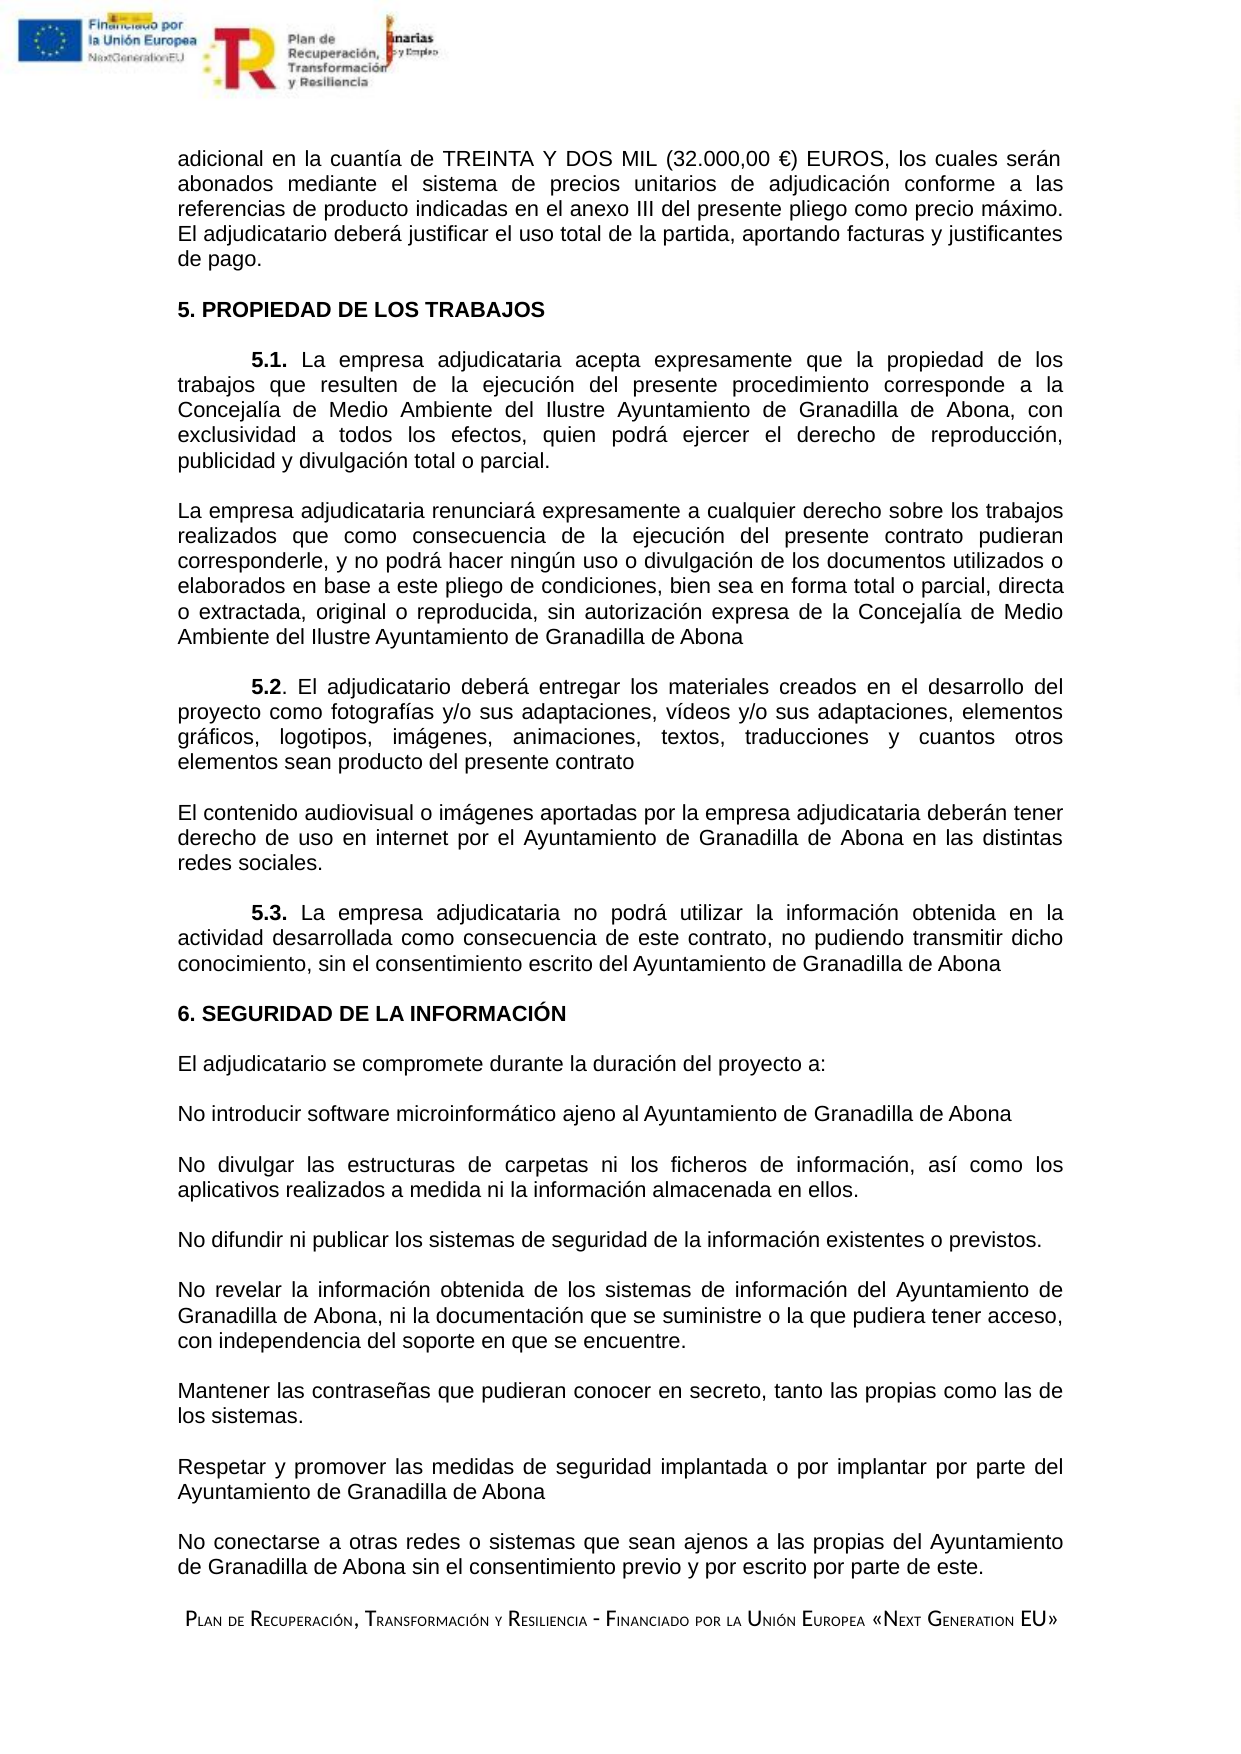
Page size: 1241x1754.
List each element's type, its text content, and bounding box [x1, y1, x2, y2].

text Ambiente del Ilustre Ayuntamiento de Granadilla de Abona [177, 625, 1088, 649]
text No introducir software microinformático ajeno al Ayuntamiento de Granadilla de Abona [177, 1102, 1040, 1127]
text 5.1. La empresa adjudicataria acepta expresamente que la propiedad de los [251, 348, 1088, 372]
text 6. SEGURIDAD DE LA INFORMACIÓN [177, 1002, 592, 1026]
text 5.3. La empresa adjudicataria no podrá utilizar la información obtenida en la [251, 901, 1088, 926]
text Mantener las contraseñas que pudieran conocer en secreto, tanto las propias como las de [177, 1379, 1088, 1403]
text El contenido audiovisual o imágenes aportadas por la empresa adjudicataria deberán tener [177, 800, 1088, 825]
text elaborados en base a este pliego de condiciones, bien sea en forma total o parcial, directa [177, 574, 1088, 599]
text elementos sean producto del presente contrato [177, 750, 1088, 775]
text actividad desarrollada como consecuencia de este contrato, no pudiendo transmitir dicho [177, 926, 1088, 951]
text No difundir ni publicar los sistemas de seguridad de la información existentes o previstos. [177, 1228, 1068, 1253]
text 5.2. El adjudicatario deberá entregar los materiales creados en el desarrollo del [251, 675, 1088, 699]
text No revelar la información obtenida de los sistemas de información del Ayuntamiento de [177, 1278, 1088, 1303]
text publicidad y divulgación total o parcial. [177, 448, 1088, 473]
text Ayuntamiento de Granadilla de Abona [177, 1480, 1088, 1504]
text conocimiento, sin el consentimiento escrito del Ayuntamiento de Granadilla de Abona [177, 951, 1088, 976]
text proyecto como fotografías y/o sus adaptaciones, vídeos y/o sus adaptaciones, elementos [177, 700, 1088, 724]
text de Granadilla de Abona sin el consentimiento previo y por escrito por parte de este. [177, 1555, 1088, 1579]
text El adjudicatario se compromete durante la duración del proyecto a: [177, 1052, 851, 1076]
text adicional en la cuantía de TREINTA Y DOS MIL (32.000,00 €) EUROS, los cuales serán [177, 146, 1088, 171]
text referencias de producto indicadas en el anexo III del presente pliego como precio máximo. [177, 197, 1088, 221]
text corresponderle, y no podrá hacer ningún uso o divulgación de los documentos utilizados o [177, 549, 1088, 573]
text realizados que como consecuencia de la ejecución del presente contrato pudieran [177, 524, 1088, 548]
text PLAN DE RECUPERACIÓN, TRANSFORMACIÓN Y RESILIENCIA - FINANCIADO POR LA UNIÓN EUROPEA «NEXT GENERATION EU» [185, 1604, 1083, 1632]
text exclusividad a todos los efectos, quien podrá ejercer el derecho de reproducción, [177, 423, 1088, 448]
text aplicativos realizados a medida ni la información almacenada en ellos. [177, 1178, 1088, 1202]
text con independencia del soporte en que se encuentre. [177, 1329, 1088, 1353]
text El adjudicatario deberá justificar el uso total de la partida, aportando facturas y justificantes [177, 222, 1088, 247]
text los sistemas. [177, 1404, 1088, 1429]
text La empresa adjudicataria renunciará expresamente a cualquier derecho sobre los trabajos [177, 499, 1088, 523]
text trabajos que resulten de la ejecución del presente procedimiento corresponde a la [177, 373, 1088, 397]
text No conectarse a otras redes o sistemas que sean ajenos a las propias del Ayuntamiento [177, 1530, 1088, 1554]
text o extractada, original o reproducida, sin autorización expresa de la Concejalía de Medio [177, 599, 1088, 624]
text redes sociales. [177, 851, 1088, 875]
text Concejalía de Medio Ambiente del Ilustre Ayuntamiento de Granadilla de Abona, con [177, 398, 1088, 422]
text Granadilla de Abona, ni la documentación que se suministre o la que pudiera tener acceso, [177, 1303, 1088, 1328]
text Respetar y promover las medidas de seguridad implantada o por implantar por parte del [177, 1454, 1088, 1479]
text de pago. [177, 247, 1088, 272]
text derecho de uso en internet por el Ayuntamiento de Granadilla de Abona en las distintas [177, 826, 1088, 850]
text 5. PROPIEDAD DE LOS TRABAJOS [177, 297, 570, 322]
text gráficos, logotipos, imágenes, animaciones, textos, traducciones y cuantos otros [177, 725, 1088, 749]
text abonados mediante el sistema de precios unitarios de adjudicación conforme a las [177, 172, 1088, 196]
text No divulgar las estructuras de carpetas ni los ficheros de información, así como los [177, 1153, 1088, 1177]
